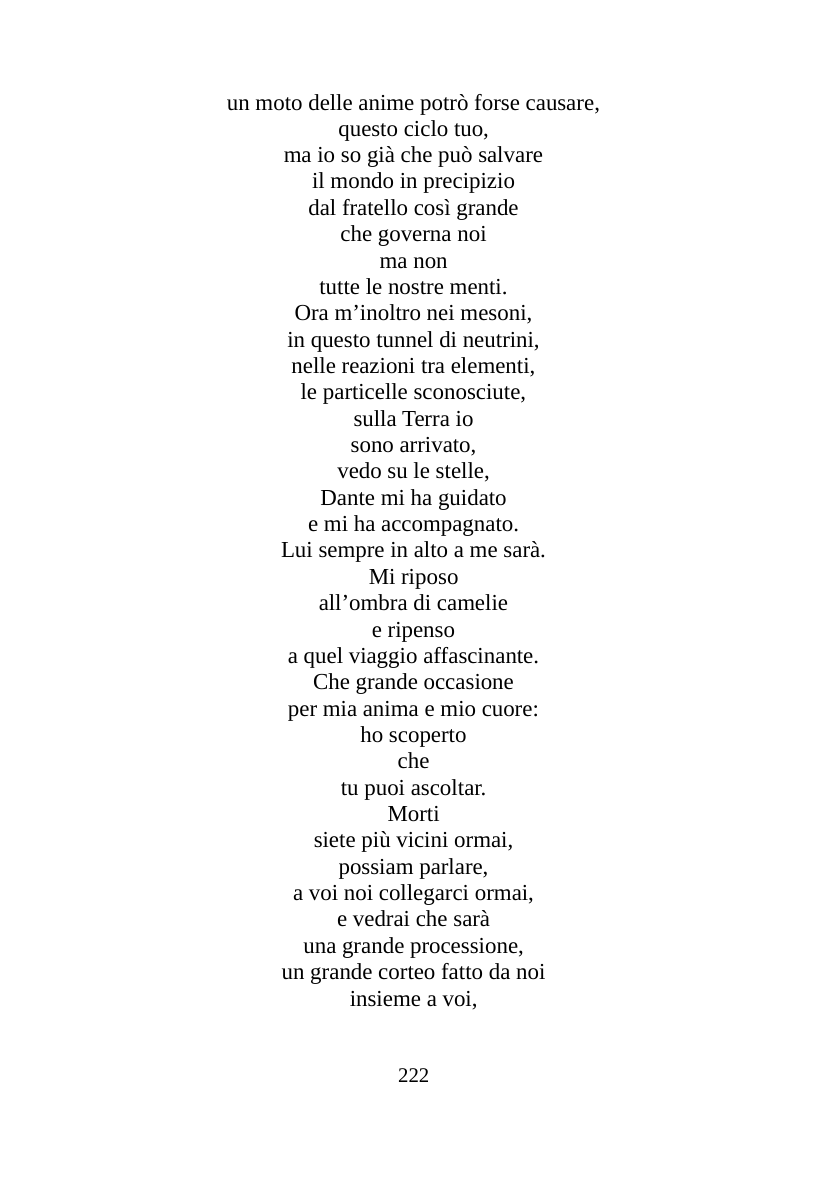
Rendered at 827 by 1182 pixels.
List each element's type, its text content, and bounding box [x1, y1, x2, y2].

text vedo su le stelle, [88, 457, 738, 484]
text Ora m’inoltro nei mesoni, [88, 299, 738, 326]
text all’ombra di camelie [88, 589, 738, 616]
text e ripenso [88, 616, 738, 642]
text Che grande occasione [88, 668, 738, 695]
text tu puoi ascoltar. [88, 774, 738, 800]
text a voi noi collegarci ormai, [88, 879, 738, 906]
text sono arrivato, [88, 431, 738, 457]
text le particelle sconosciute, [88, 378, 738, 405]
text insieme a voi, [88, 984, 738, 1011]
text in questo tunnel di neutrini, [88, 326, 738, 352]
text Mi riposo [88, 563, 738, 589]
text tutte le nostre menti. [88, 273, 738, 299]
text questo ciclo tuo, [88, 115, 738, 141]
text sulla Terra io [88, 405, 738, 431]
text dal fratello così grande [88, 194, 738, 220]
text nelle reazioni tra elementi, [88, 352, 738, 378]
text e vedrai che sarà [88, 906, 738, 932]
text che [88, 747, 738, 774]
text per mia anima e mio cuore: [88, 695, 738, 721]
text a quel viaggio affascinante. [88, 642, 738, 668]
text Dante mi ha guidato [88, 484, 738, 510]
text ma non [88, 247, 738, 273]
text il mondo in precipizio [88, 168, 738, 194]
text ma io so già che può salvare [88, 141, 738, 168]
text possiam parlare, [88, 853, 738, 879]
text un moto delle anime potrò forse causare, [88, 88, 738, 115]
text una grande processione, [88, 932, 738, 958]
text Morti [88, 800, 738, 826]
text siete più vicini ormai, [88, 826, 738, 853]
text e mi ha accompagnato. [88, 510, 738, 537]
text un grande corteo fatto da noi [88, 958, 738, 984]
text ho scoperto [88, 721, 738, 747]
text Lui sempre in alto a me sarà. [88, 537, 738, 563]
text che governa noi [88, 220, 738, 247]
